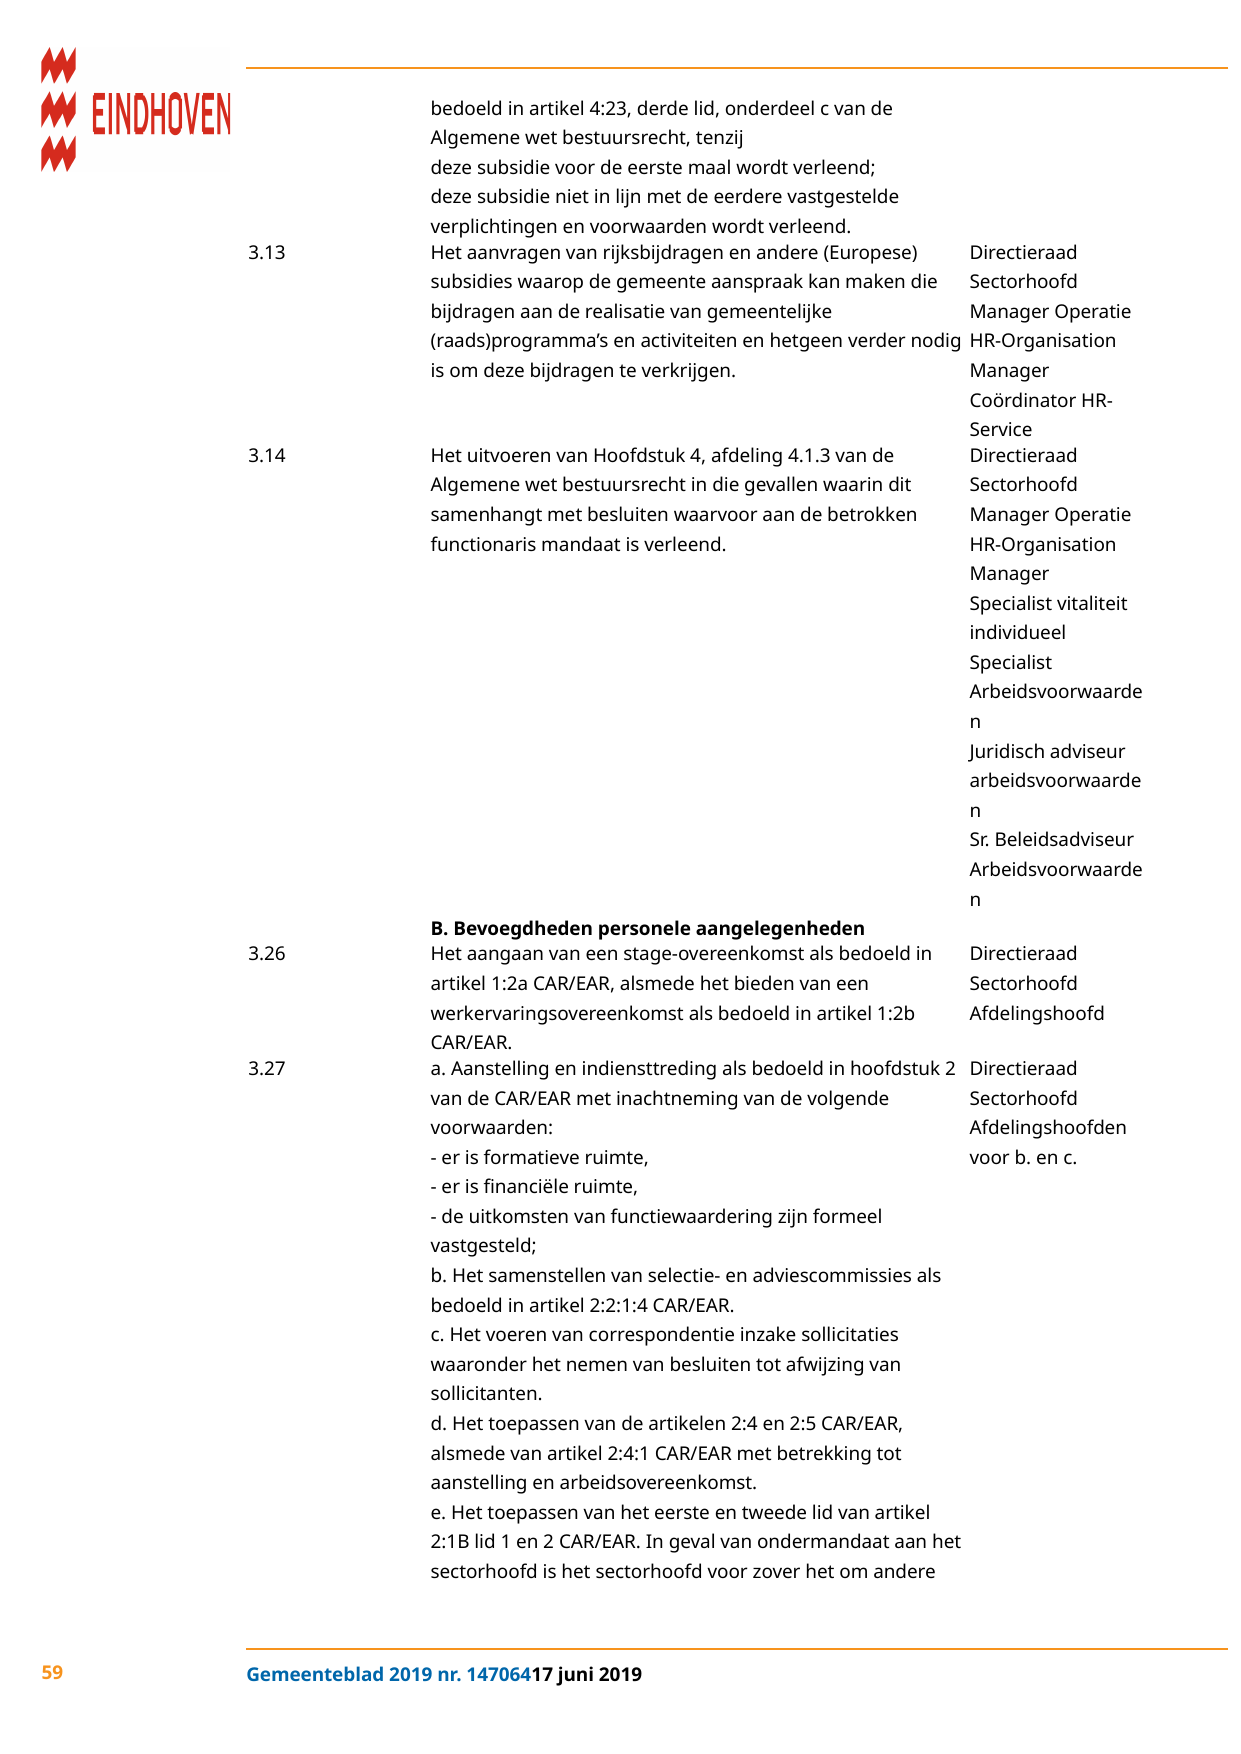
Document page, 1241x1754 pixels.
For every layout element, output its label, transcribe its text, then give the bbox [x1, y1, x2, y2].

table_cell Directieraad Sectorhoofd Afdelingshoofden voor b. en c. [969, 1055, 1152, 1584]
table_cell [248, 95, 430, 239]
table_cell Het aangaan van een stage-overeenkomst als bedoeld in artikel 1:2a CAR/EAR, alsmede het bieden van een werkervaringsovereenkomst als bedoeld in artikel 1:2b CAR/EAR. [430, 941, 969, 1055]
table_cell 3.27 [248, 1055, 430, 1584]
picture [41, 47, 231, 172]
table_header B. Bevoegdheden personele aangelegenheden [430, 915, 969, 941]
table_cell Het aanvragen van rijksbijdragen en andere (Europese) subsidies waarop de gemeente aanspraak kan maken die bijdragen aan de realisatie van gemeentelijke (raads)programma’s en activiteiten en hetgeen verder nodig is om deze bijdragen te verkrijgen. [430, 239, 969, 442]
table_cell Directieraad Sectorhoofd Manager Operatie HR-Organisation Manager Specialist vitaliteit individueel Specialist Arbeidsvoorwaarden Juridisch adviseur arbeidsvoorwaarden Sr. Beleidsadviseur Arbeidsvoorwaarden [969, 442, 1152, 912]
table_cell Directieraad Sectorhoofd Afdelingshoofd [969, 941, 1152, 1055]
table_cell a. Aanstelling en indiensttreding als bedoeld in hoofdstuk 2 van de CAR/EAR met inachtneming van de volgende voorwaarden: - er is formatieve ruimte, - er is financiële ruimte, - de uitkomsten van functiewaardering zijn formeel vastgesteld; b. Het samenstellen van selectie- en adviescommissies als bedoeld in artikel 2:2:1:4 CAR/EAR. c. Het voeren van correspondentie inzake sollicitaties waaronder het nemen van besluiten tot afwijzing van sollicitanten. d. Het toepassen van de artikelen 2:4 en 2:5 CAR/EAR, alsmede van artikel 2:4:1 CAR/EAR met betrekking tot aanstelling en arbeidsovereenkomst. e. Het toepassen van het eerste en tweede lid van artikel 2:1B lid 1 en 2 CAR/EAR. In geval van ondermandaat aan het sectorhoofd is het sectorhoofd voor zover het om andere [430, 1055, 969, 1584]
table_cell Het uitvoeren van Hoofdstuk 4, afdeling 4.1.3 van de Algemene wet bestuursrecht in die gevallen waarin dit samenhangt met besluiten waarvoor aan de betrokken functionaris mandaat is verleend. [430, 442, 969, 912]
table_cell [969, 95, 1152, 239]
table_cell 3.13 [248, 239, 430, 442]
table_cell bedoeld in artikel 4:23, derde lid, onderdeel c van de Algemene wet bestuursrecht, tenzij deze subsidie voor de eerste maal wordt verleend; deze subsidie niet in lijn met de eerdere vastgestelde verplichtingen en voorwaarden wordt verleend. [430, 95, 969, 239]
table_cell 3.14 [248, 442, 430, 912]
table_header [969, 915, 1152, 941]
table_cell Directieraad Sectorhoofd Manager Operatie HR-Organisation Manager Coördinator HR-Service [969, 239, 1152, 442]
table_header [248, 915, 430, 941]
table_cell 3.26 [248, 941, 430, 1055]
